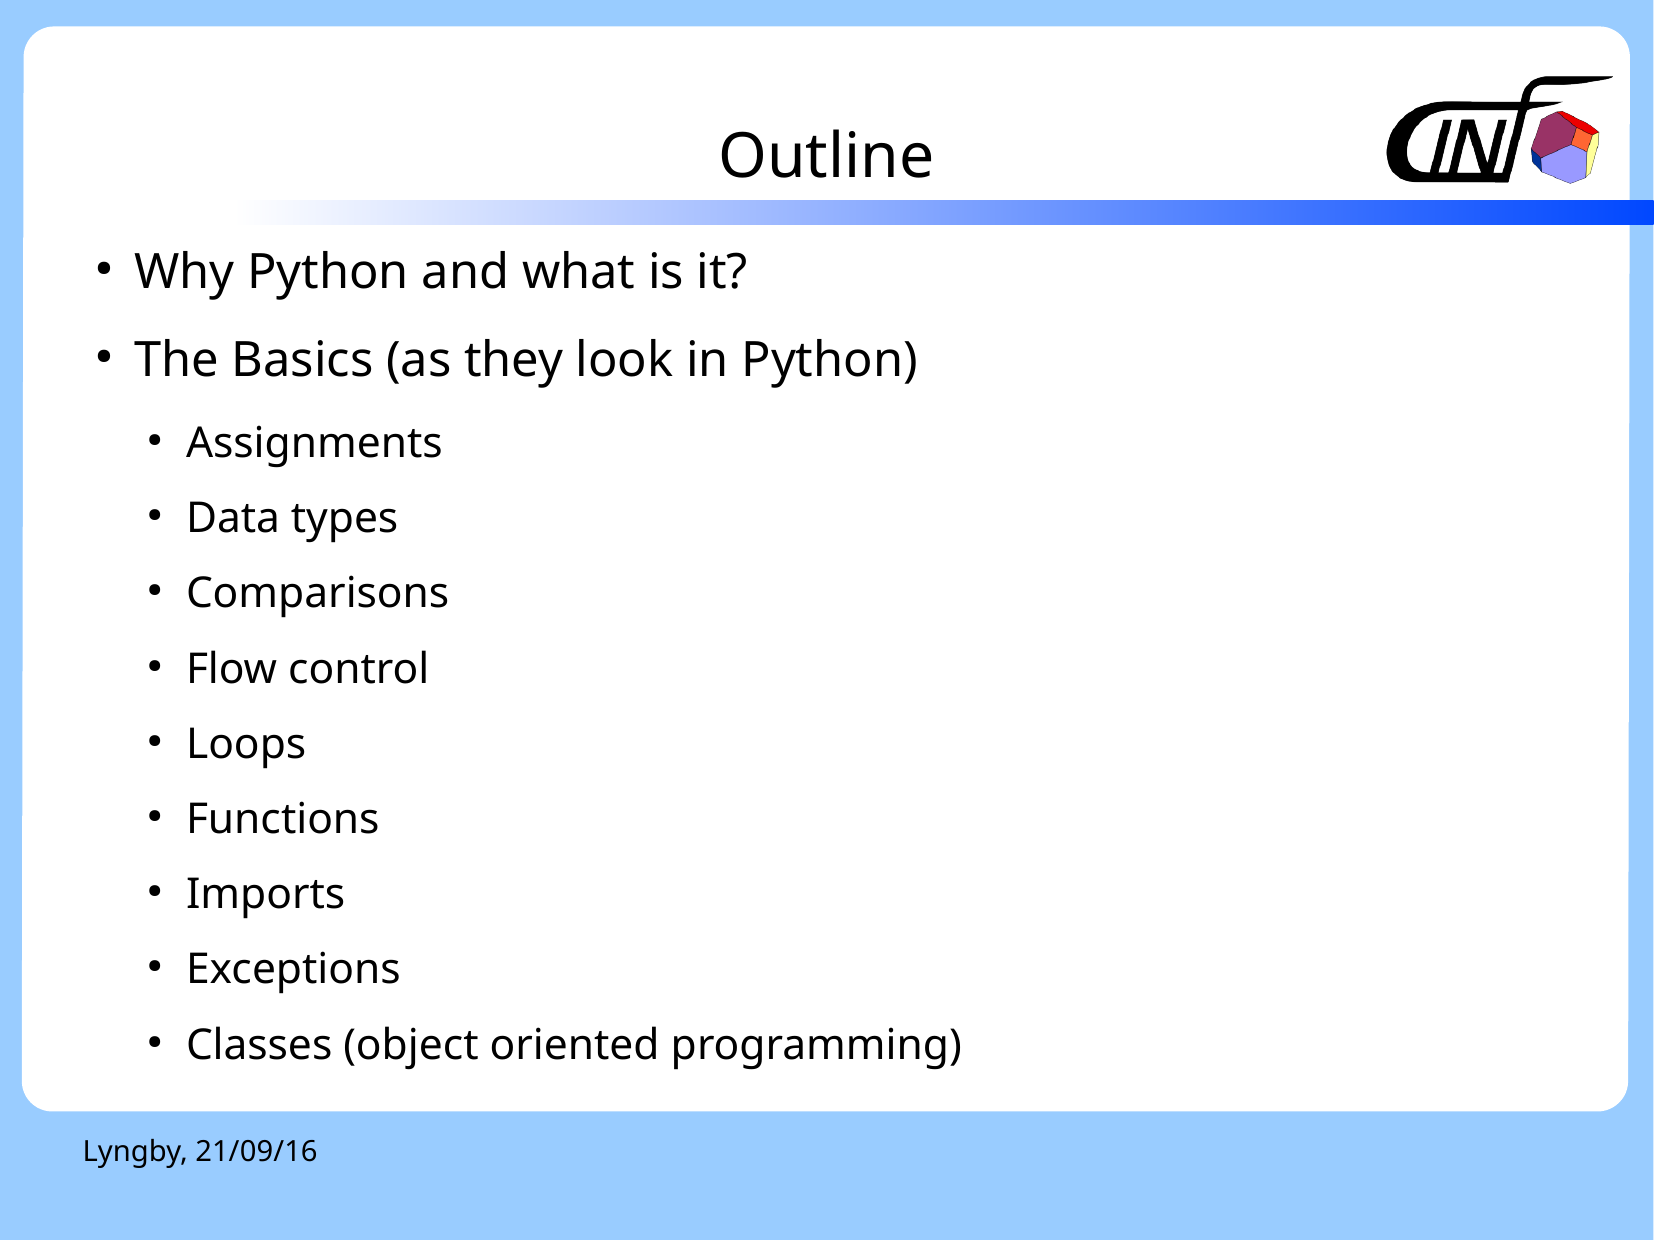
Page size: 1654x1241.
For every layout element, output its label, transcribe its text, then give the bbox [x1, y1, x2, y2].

list Why Python and what is it? The Basics (as they look in Python) Assignments Data types Comparisons Flow control Loops Functions Imports Exceptions Classes (object oriented programming) [82, 236, 1571, 1075]
picture [1571, 76, 1613, 184]
title Outline [82, 49, 1571, 236]
